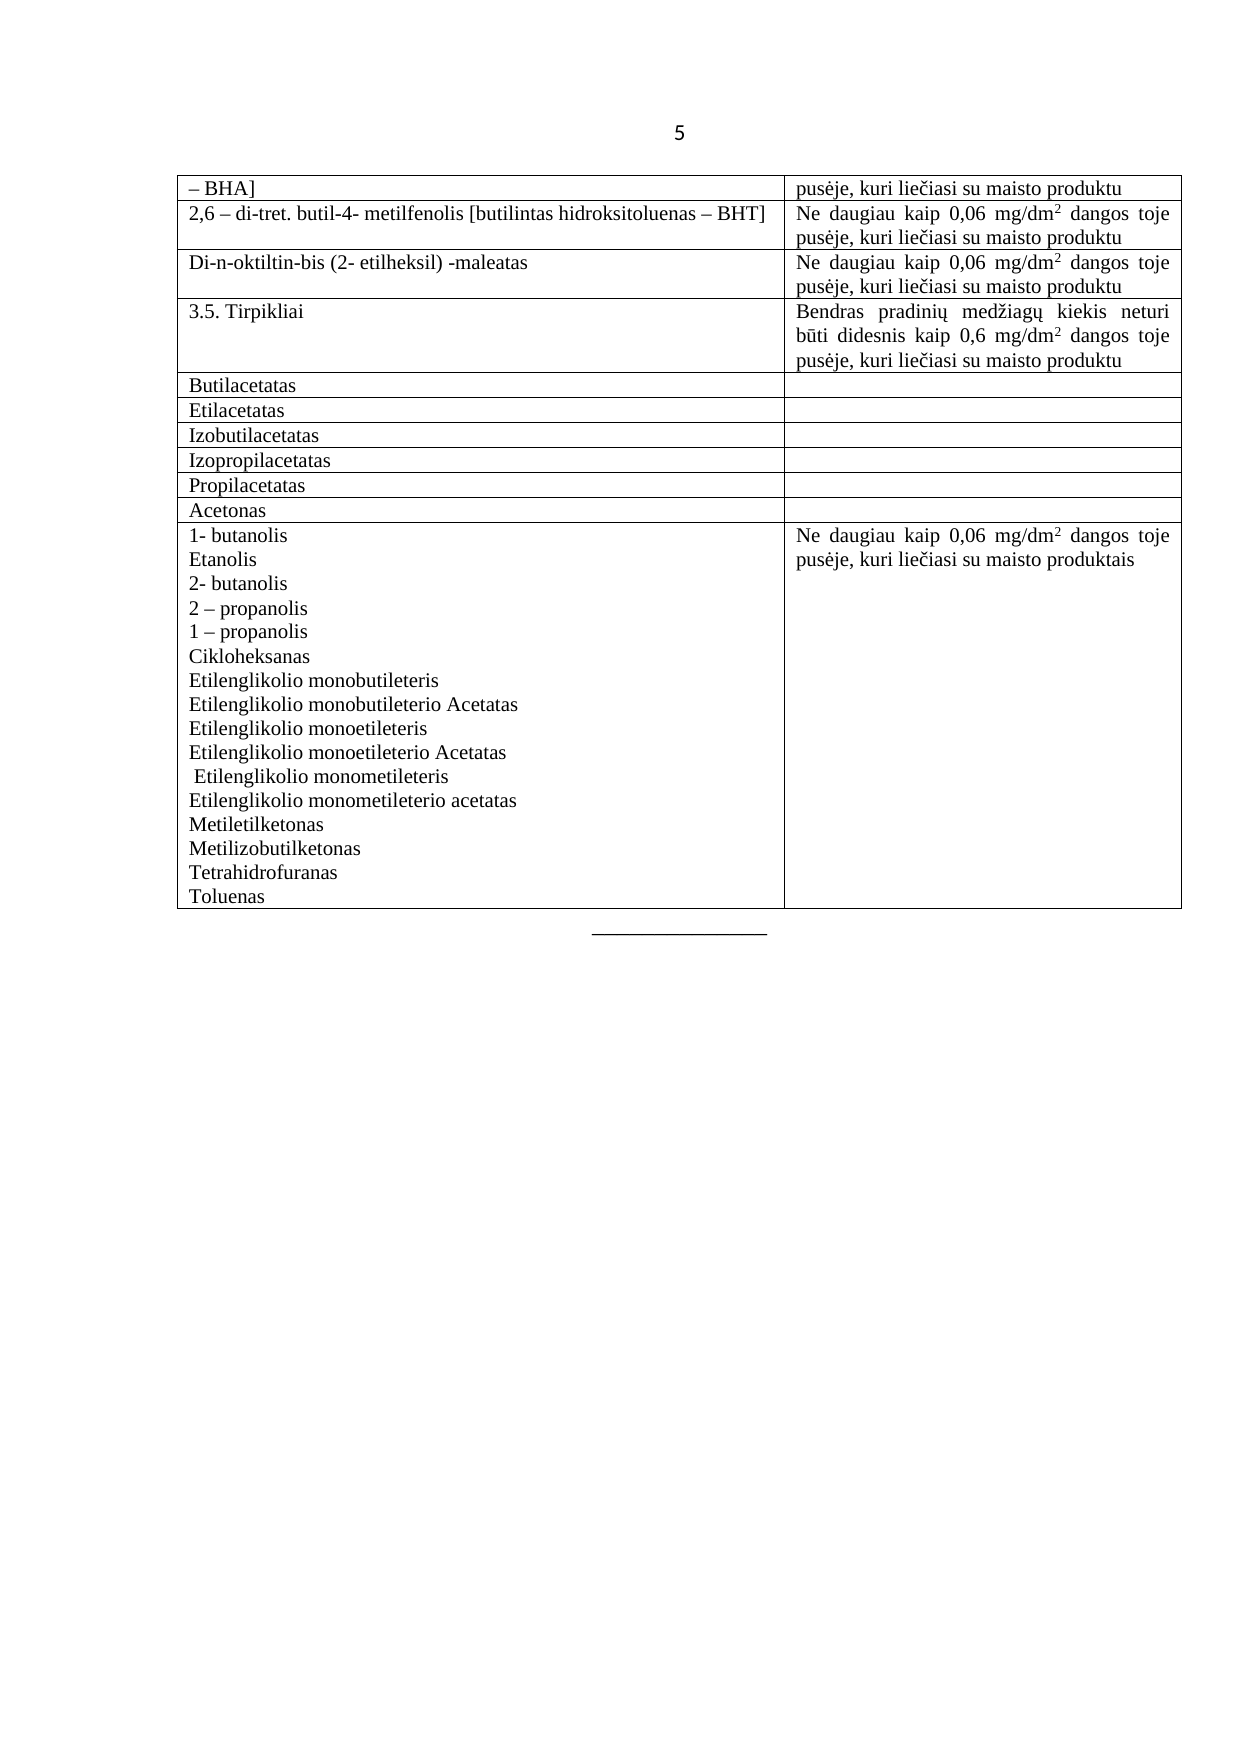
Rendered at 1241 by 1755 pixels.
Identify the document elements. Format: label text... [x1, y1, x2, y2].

table_cell pusėje, kuri liečiasi su maisto produktu [785, 176, 1181, 200]
table_cell Izobutilacetatas [178, 423, 784, 447]
table_cell 2,6 – di-tret. butil-4- metilfenolis [butilintas hidroksitoluenas – BHT] [178, 201, 784, 249]
table_cell Ne daugiau kaip 0,06 mg/dm2 dangos toje pusėje, kuri liečiasi su maisto produktais [785, 523, 1181, 908]
table_cell Bendras pradinių medžiagų kiekis neturi būti didesnis kaip 0,6 mg/dm2 dangos toje pusėje, kuri liečiasi su maisto produktu [785, 299, 1181, 372]
table_cell Acetonas [178, 498, 784, 522]
table_cell [785, 398, 1181, 422]
table_cell [785, 473, 1181, 497]
table_cell [785, 448, 1181, 472]
table_cell 3.5. Tirpikliai [178, 299, 784, 372]
table_cell – BHA] [178, 176, 784, 200]
text ______________ [177, 909, 1181, 938]
table_cell Ne daugiau kaip 0,06 mg/dm2 dangos toje pusėje, kuri liečiasi su maisto produktu [785, 201, 1181, 249]
table_cell Di-n-oktiltin-bis (2- etilheksil) -maleatas [178, 250, 784, 298]
table_cell Ne daugiau kaip 0,06 mg/dm2 dangos toje pusėje, kuri liečiasi su maisto produktu [785, 250, 1181, 298]
table_cell Izopropilacetatas [178, 448, 784, 472]
table_cell [785, 423, 1181, 447]
table_cell 1- butanolis Etanolis 2- butanolis 2 – propanolis 1 – propanolis Cikloheksanas Etilenglikolio monobutileteris Etilenglikolio monobutileterio Acetatas Etilenglikolio monoetileteris Etilenglikolio monoetileterio Acetatas Etilenglikolio monometileteris Etilenglikolio monometileterio acetatas Metiletilketonas Metilizobutilketonas Tetrahidrofuranas Toluenas [178, 523, 784, 908]
table_cell [785, 373, 1181, 397]
table_cell Etilacetatas [178, 398, 784, 422]
table_cell Butilacetatas [178, 373, 784, 397]
table_cell Propilacetatas [178, 473, 784, 497]
table_cell [785, 498, 1181, 522]
